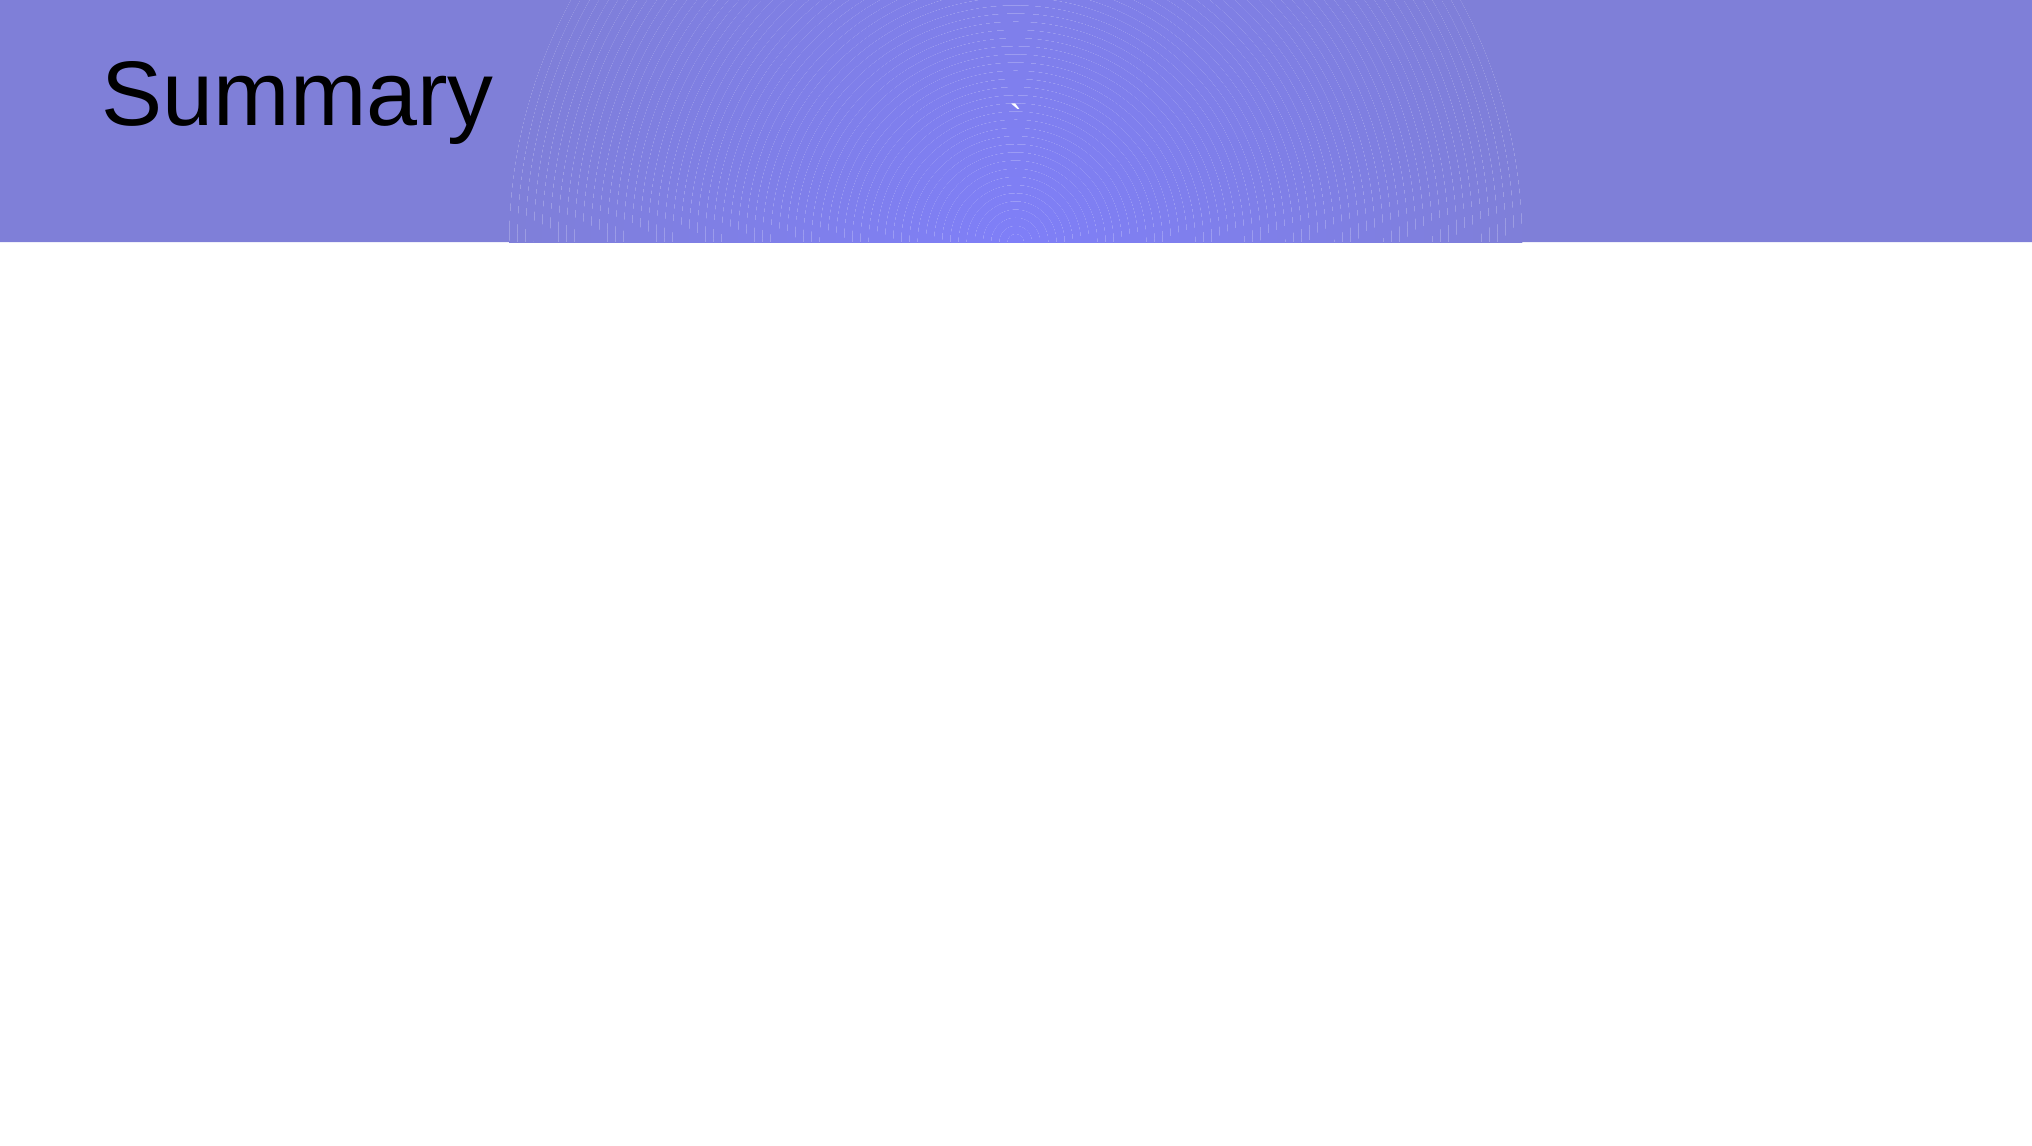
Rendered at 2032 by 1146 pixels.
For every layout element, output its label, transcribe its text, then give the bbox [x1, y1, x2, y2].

title Summary [101, 42, 1930, 146]
